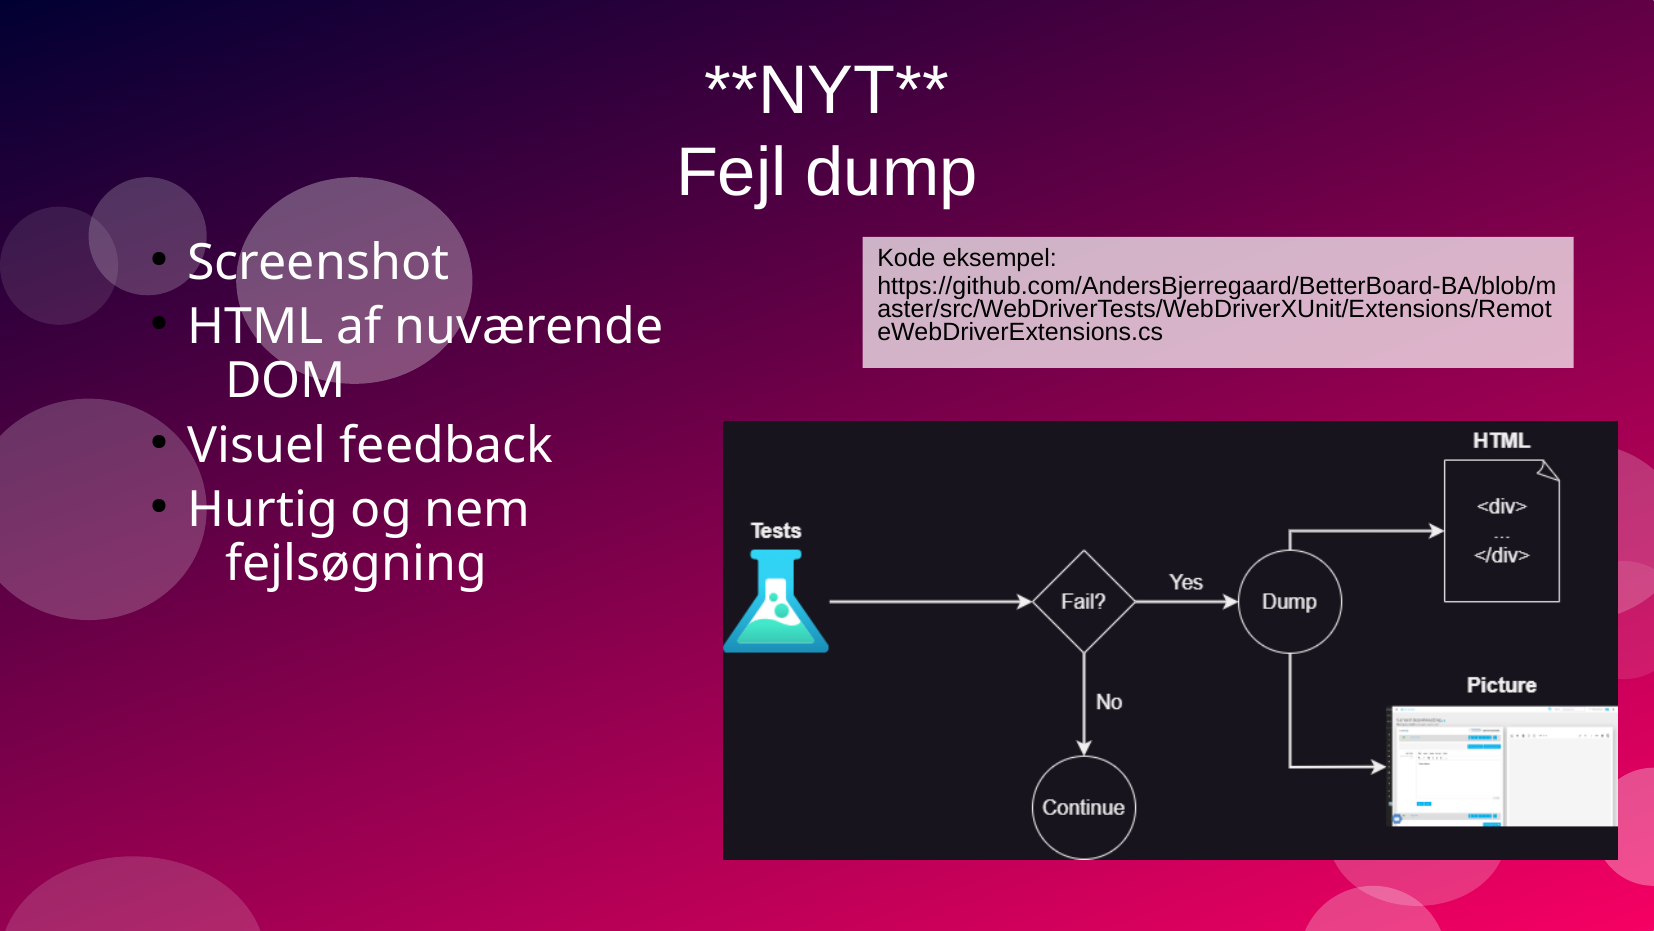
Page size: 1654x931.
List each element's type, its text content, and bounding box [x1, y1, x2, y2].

title **NYT** Fejl dump [0, 44, 1654, 207]
text_box Kode eksempel: https://github.com/AndersBjerregaard/BetterBoard-BA/blob/master/src/WebDriverTests/WebDriverXUnit/Extensions/RemoteWebDriverExtensions.cs [862, 236, 1574, 368]
picture [723, 421, 1618, 861]
list Screenshot HTML af nuværende DOM Visuel feedback Hurtig og nem fejlsøgning [0, 236, 721, 827]
